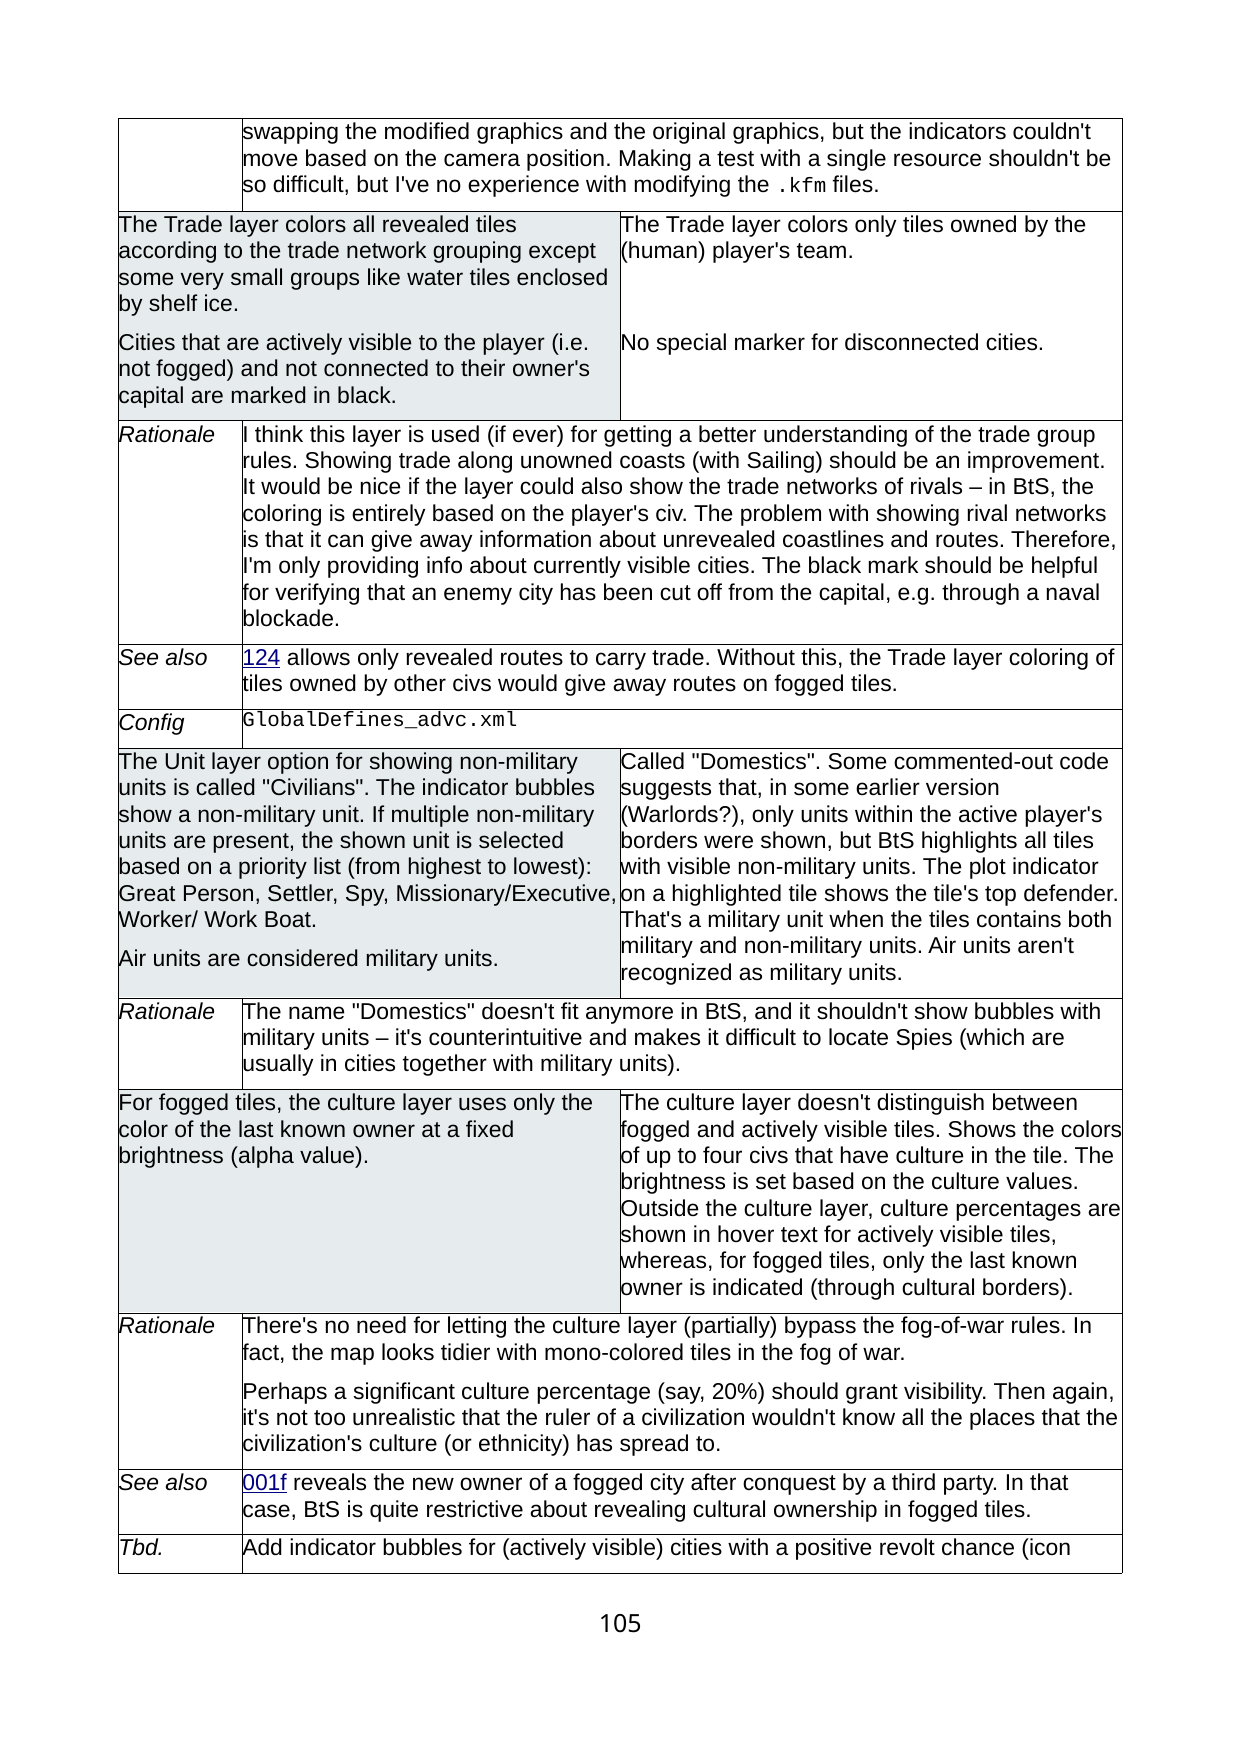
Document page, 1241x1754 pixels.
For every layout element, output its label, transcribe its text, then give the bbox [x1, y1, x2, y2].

table_cell Rationale [119, 421, 242, 644]
table_cell 001f reveals the new owner of a fogged city after conquest by a third party. In that case, BtS is quite restrictive about revealing cultural ownership in fogged tiles. [243, 1470, 1122, 1534]
table_cell For fogged tiles, the culture layer uses only the color of the last known owner at a fixed brightness (alpha value). [119, 1090, 620, 1312]
table_cell The name "Domestics" doesn't fit anymore in BtS, and it shouldn't show bubbles with military units – it's counterintuitive and makes it difficult to locate Spies (which are usually in cities together with military units). [243, 999, 1122, 1089]
table_cell I think this layer is used (if ever) for getting a better understanding of the trade group rules. Showing trade along unowned coasts (with Sailing) should be an improvement. It would be nice if the layer could also show the trade networks of rivals – in BtS, the coloring is entirely based on the player's civ. The problem with showing rival networks is that it can give away information about unrevealed coastlines and routes. Therefore, I'm only providing info about currently visible cities. The black mark should be helpful for verifying that an enemy city has been cut off from the capital, e.g. through a naval blockade. [243, 421, 1122, 644]
table_cell 124 allows only revealed routes to carry trade. Without this, the Trade layer coloring of tiles owned by other civs would give away routes on fogged tiles. [243, 645, 1122, 709]
table_cell The Unit layer option for showing non-military units is called "Civilians". The indicator bubbles show a non-military unit. If multiple non-military units are present, the shown unit is selected based on a priority list (from highest to lowest): Great Person, Settler, Spy, Missionary/Executive, Worker/ Work Boat. Air units are considered military units. [119, 749, 620, 997]
table_cell [119, 119, 242, 211]
table_cell Called "Domestics". Some commented-out code suggests that, in some earlier version (Warlords?), only units within the active player's borders were shown, but BtS highlights all tiles with visible non-military units. The plot indicator on a highlighted tile shows the tile's top defender. That's a military unit when the tiles contains both military and non-military units. Air units aren't recognized as military units. [621, 749, 1122, 997]
table_cell GlobalDefines_advc.xml [243, 710, 1122, 748]
table_cell Add indicator bubbles for (actively visible) cities with a positive revolt chance (icon [243, 1535, 1122, 1573]
table_cell The Trade layer colors only tiles owned by the (human) player's team. No special marker for disconnected cities. [621, 212, 1122, 420]
table_cell There's no need for letting the culture layer (partially) bypass the fog-of-war rules. In fact, the map looks tidier with mono-colored tiles in the fog of war. Perhaps a significant culture percentage (say, 20%) should grant visibility. Then again, it's not too unrealistic that the ruler of a civilization wouldn't know all the places that the civilization's culture (or ethnicity) has spread to. [243, 1314, 1122, 1469]
table_cell Tbd. [119, 1535, 242, 1573]
table_cell Rationale [119, 999, 242, 1089]
table_cell The Trade layer colors all revealed tiles according to the trade network grouping except some very small groups like water tiles enclosed by shelf ice. Cities that are actively visible to the player (i.e. not fogged) and not connected to their owner's capital are marked in black. [119, 212, 620, 420]
table_cell Rationale [119, 1314, 242, 1469]
table_cell Config [119, 710, 242, 748]
table_cell See also [119, 1470, 242, 1534]
table_cell swapping the modified graphics and the original graphics, but the indicators couldn't move based on the camera position. Making a test with a single resource shouldn't be so difficult, but I've no experience with modifying the .kfm files. [243, 119, 1122, 211]
table_cell See also [119, 645, 242, 709]
table_cell The culture layer doesn't distinguish between fogged and actively visible tiles. Shows the colors of up to four civs that have culture in the tile. The brightness is set based on the culture values. Outside the culture layer, culture percentages are shown in hover text for actively visible tiles, whereas, for fogged tiles, only the last known owner is indicated (through cultural borders). [621, 1090, 1122, 1312]
